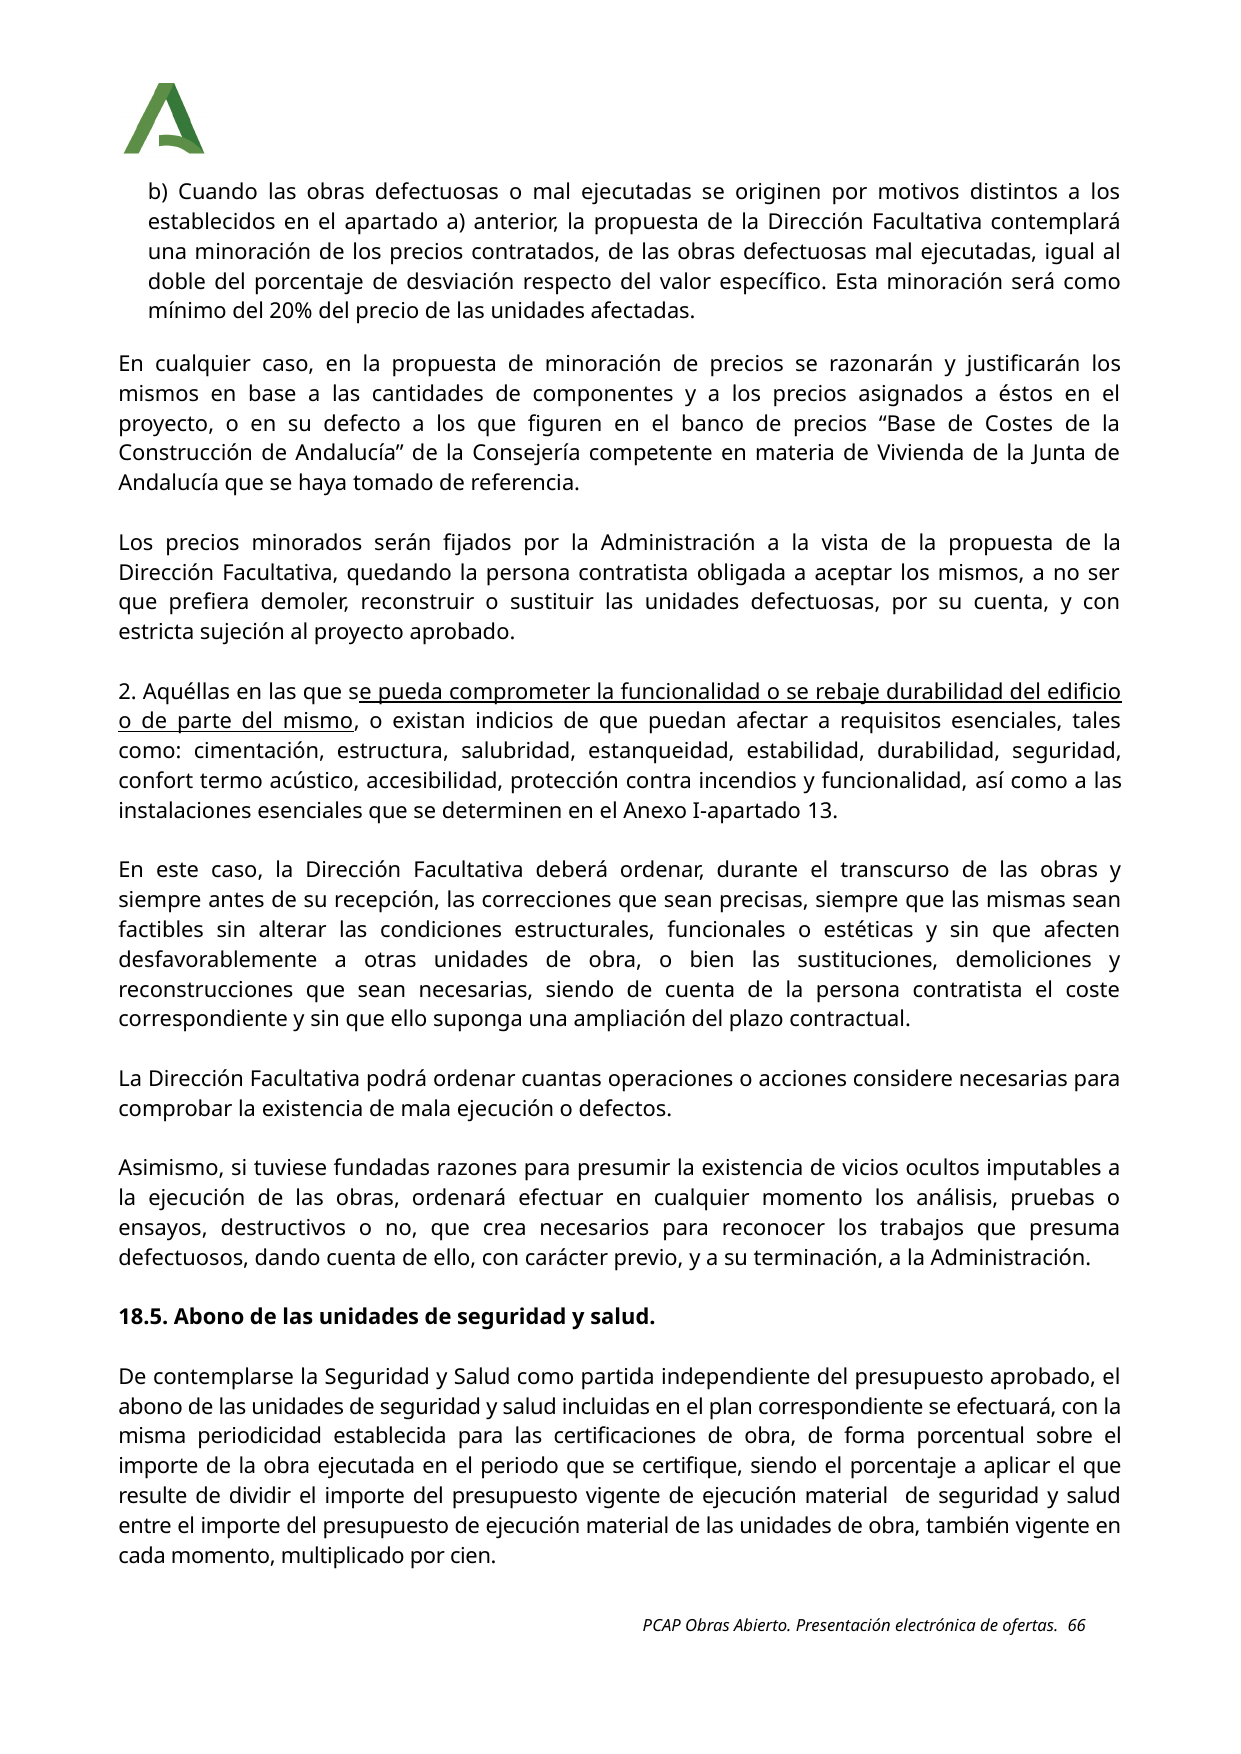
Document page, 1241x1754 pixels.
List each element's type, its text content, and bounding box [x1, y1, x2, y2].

text b) Cuando las obras defectuosas o mal ejecutadas se originen por motivos distintos a los establecidos en el apartado a) anterior, la propuesta de la Dirección Facultativa contemplará una minoración de los precios contratados, de las obras defectuosas mal ejecutadas, igual al doble del porcentaje de desviación respecto del valor específico. Esta minoración será como mínimo del 20% del precio de las unidades afectadas. [148, 176, 1122, 325]
text 2. Aquéllas en las que se pueda comprometer la funcionalidad o se rebaje durabilidad del edificio o de parte del mismo, o existan indicios de que puedan afectar a requisitos esenciales, tales como: cimentación, estructura, salubridad, estanqueidad, estabilidad, durabilidad, seguridad, confort termo acústico, accesibilidad, protección contra incendios y funcionalidad, así como a las instalaciones esenciales que se determinen en el Anexo I-apartado 13. [118, 676, 1122, 825]
text En este caso, la Dirección Facultativa deberá ordenar, durante el transcurso de las obras y siempre antes de su recepción, las correcciones que sean precisas, siempre que las mismas sean factibles sin alterar las condiciones estructurales, funcionales o estéticas y sin que afecten desfavorablemente a otras unidades de obra, o bien las sustituciones, demoliciones y reconstrucciones que sean necesarias, siendo de cuenta de la persona contratista el coste correspondiente y sin que ello suponga una ampliación del plazo contractual. [118, 854, 1122, 1033]
picture [119, 78, 209, 158]
text Los precios minorados serán fijados por la Administración a la vista de la propuesta de la Dirección Facultativa, quedando la persona contratista obligada a aceptar los mismos, a no ser que prefiera demoler, reconstruir o sustituir las unidades defectuosas, por su cuenta, y con estricta sujeción al proyecto aprobado. [118, 527, 1122, 646]
text En cualquier caso, en la propuesta de minoración de precios se razonarán y justificarán los mismos en base a las cantidades de componentes y a los precios asignados a éstos en el proyecto, o en su defecto a los que figuren en el banco de precios “Base de Costes de la Construcción de Andalucía” de la Consejería competente en materia de Vivienda de la Junta de Andalucía que se haya tomado de referencia. [118, 348, 1122, 497]
subtitle 18.5. Abono de las unidades de seguridad y salud. [118, 1301, 1122, 1331]
text De contemplarse la Seguridad y Salud como partida independiente del presupuesto aprobado, el abono de las unidades de seguridad y salud incluidas en el plan correspondiente se efectuará, con la misma periodicidad establecida para las certificaciones de obra, de forma porcentual sobre el importe de la obra ejecutada en el periodo que se certifique, siendo el porcentaje a aplicar el que resulte de dividir el importe del presupuesto vigente de ejecución material de seguridad y salud entre el importe del presupuesto de ejecución material de las unidades de obra, también vigente en cada momento, multiplicado por cien. [118, 1361, 1122, 1569]
text Asimismo, si tuviese fundadas razones para presumir la existencia de vicios ocultos imputables a la ejecución de las obras, ordenará efectuar en cualquier momento los análisis, pruebas o ensayos, destructivos o no, que crea necesarios para reconocer los trabajos que presuma defectuosos, dando cuenta de ello, con carácter previo, y a su terminación, a la Administración. [118, 1152, 1122, 1272]
text La Dirección Facultativa podrá ordenar cuantas operaciones o acciones considere necesarias para comprobar la existencia de mala ejecución o defectos. [118, 1063, 1122, 1123]
